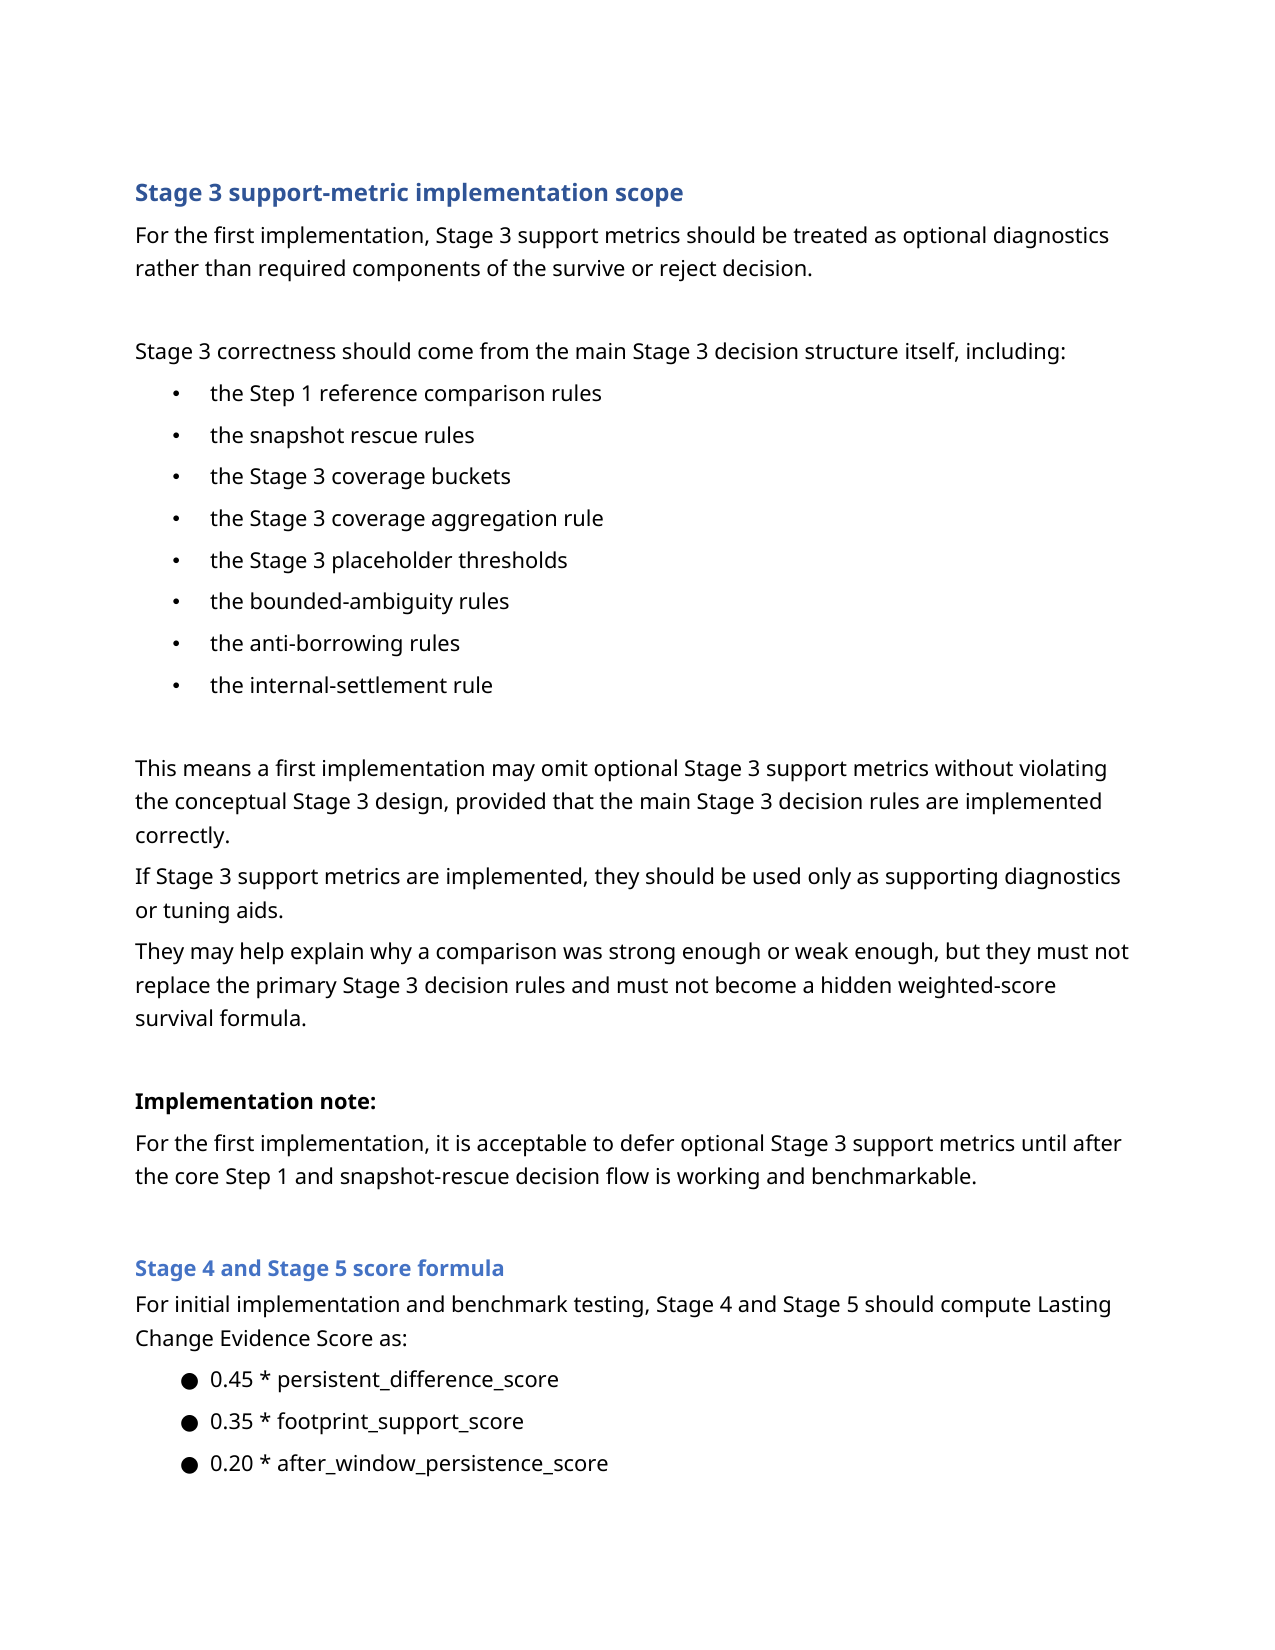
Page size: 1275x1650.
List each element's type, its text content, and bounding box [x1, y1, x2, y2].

text For the first implementation, Stage 3 support metrics should be treated as optional diagnostics rather than required components of the survive or reject decision. [135, 219, 1140, 283]
list 0.45 * persistent_difference_score [180, 1364, 1140, 1394]
subtitle Stage 3 support-metric implementation scope [135, 176, 1140, 209]
text For the first implementation, it is acceptable to defer optional Stage 3 support metrics until after the core Step 1 and snapshot-rescue decision flow is working and benchmarkable. [135, 1128, 1140, 1191]
text Stage 3 correctness should come from the main Stage 3 decision structure itself, including: [135, 336, 1140, 366]
text If Stage 3 support metrics are implemented, they should be used only as supporting diagnostics or tuning aids. [135, 861, 1140, 924]
text For initial implementation and benchmark testing, Stage 4 and Stage 5 should compute Lasting Change Evidence Score as: [135, 1289, 1140, 1352]
list 0.20 * after_window_persistence_score [180, 1447, 1140, 1477]
list the internal-settlement rule [172, 669, 1140, 699]
text Implementation note: [135, 1086, 1140, 1116]
list the snapshot rescue rules [172, 419, 1140, 449]
subtitle Stage 4 and Stage 5 score formula [135, 1253, 1140, 1283]
list the Stage 3 placeholder thresholds [172, 544, 1140, 574]
list the bounded-ambiguity rules [172, 586, 1140, 616]
list the Step 1 reference comparison rules [172, 378, 1140, 408]
list the Stage 3 coverage buckets [172, 461, 1140, 491]
text This means a first implementation may omit optional Stage 3 support metrics without violating the conceptual Stage 3 design, provided that the main Stage 3 decision rules are implemented correctly. [135, 753, 1140, 849]
list the Stage 3 coverage aggregation rule [172, 503, 1140, 533]
text They may help explain why a comparison was strong enough or weak enough, but they must not replace the primary Stage 3 decision rules and must not become a hidden weighted-score survival formula. [135, 936, 1140, 1033]
list 0.35 * footprint_support_score [180, 1406, 1140, 1436]
list the anti-borrowing rules [172, 628, 1140, 658]
